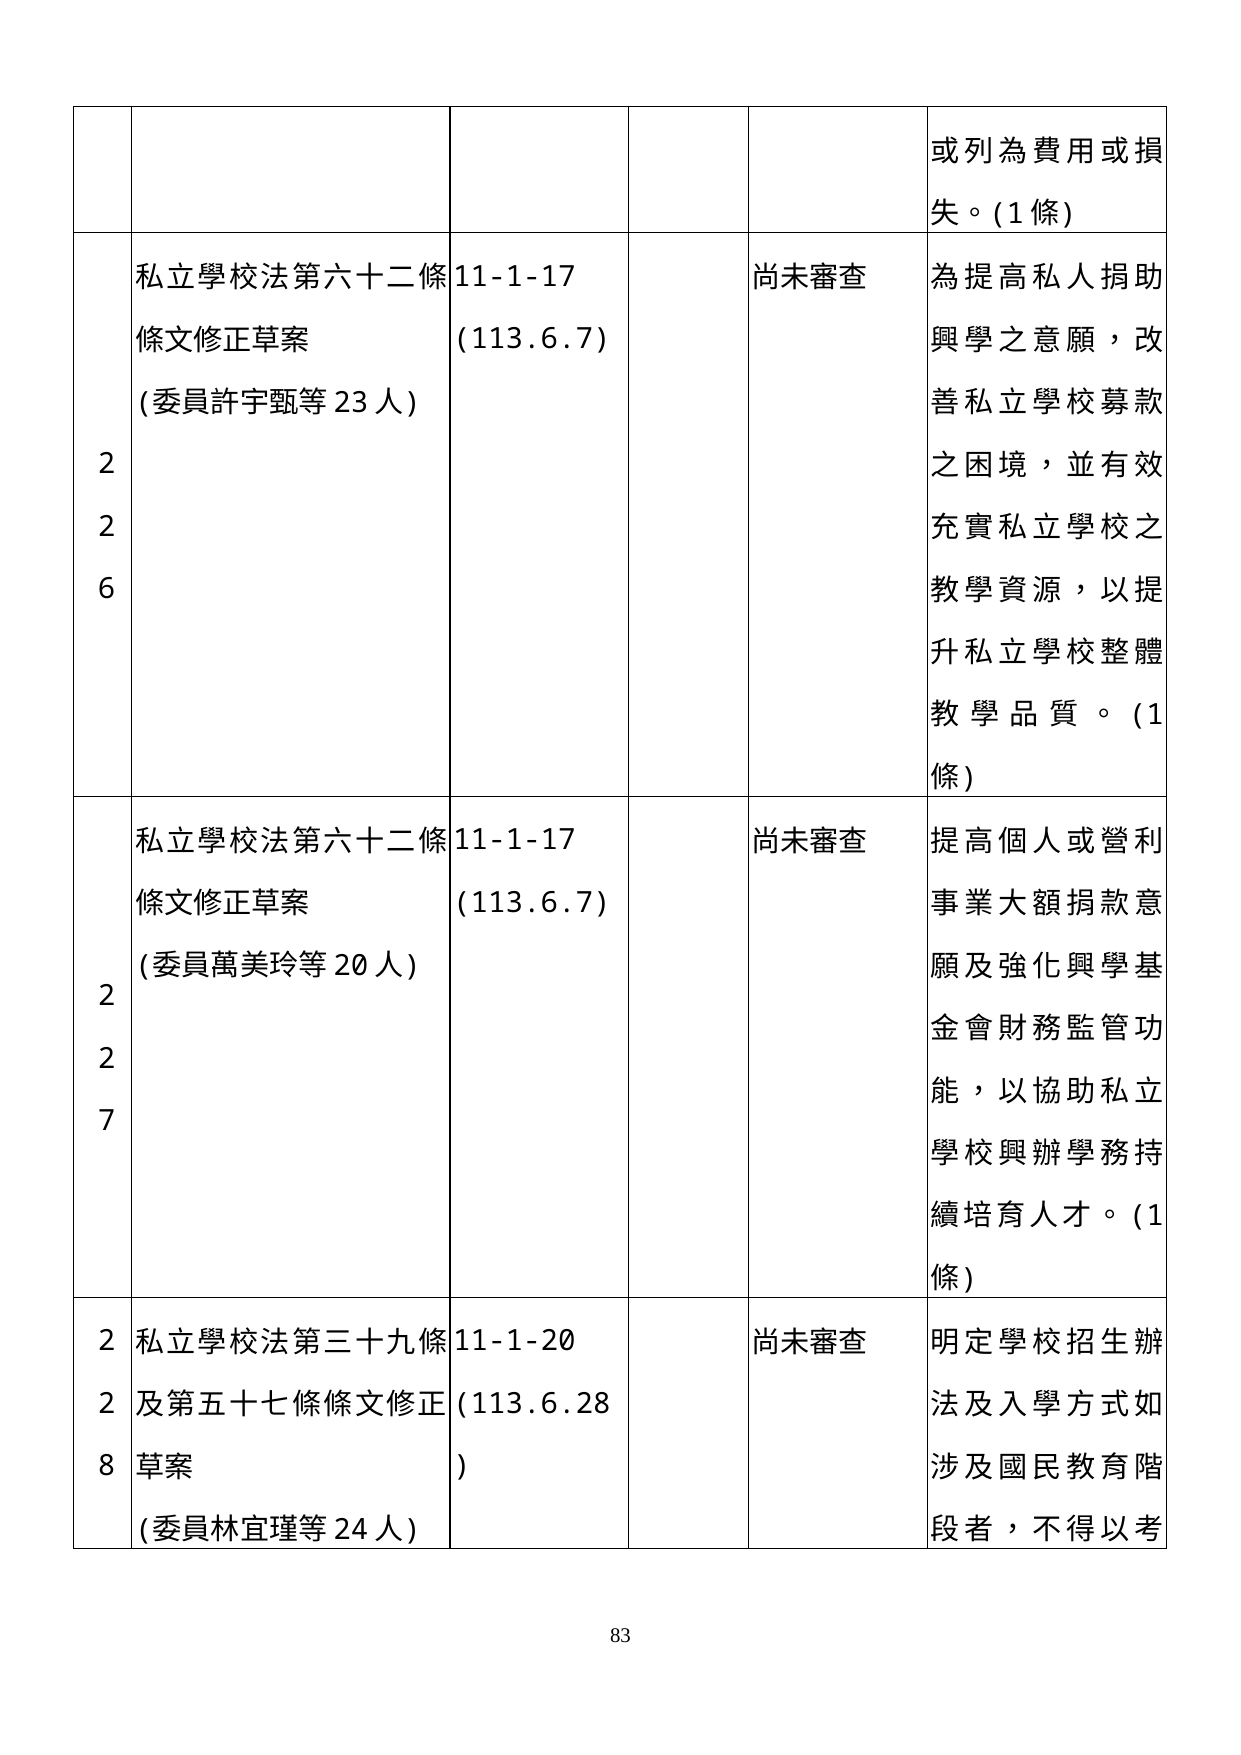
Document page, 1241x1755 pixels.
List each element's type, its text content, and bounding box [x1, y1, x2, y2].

table_cell 11-1-20 (113.6.28) [451, 1298, 628, 1548]
table_cell 為提高私人捐助興學之意願，改善私立學校募款之困境，並有效充實私立學校之教學資源，以提升私立學校整體教學品質。(1條) [928, 233, 1166, 796]
table_cell [629, 797, 748, 1297]
table_cell 私立學校法第六十二條條文修正草案 (委員萬美玲等20人) [132, 797, 449, 1297]
table_cell 私立學校法第六十二條條文修正草案 (委員許宇甄等23人) [132, 233, 449, 796]
table_cell [74, 107, 131, 232]
table_cell [629, 107, 748, 232]
table_cell [629, 1298, 748, 1548]
table_cell [451, 107, 628, 232]
table_cell [74, 1298, 131, 1548]
table_cell 提高個人或營利事業大額捐款意願及強化興學基金會財務監管功能，以協助私立學校興辦學務持續培育人才。(1條) [928, 797, 1166, 1297]
table_cell 11-1-17 (113.6.7) [451, 233, 628, 796]
table_cell [749, 107, 927, 232]
table_cell [74, 797, 131, 1297]
table_cell 私立學校法第三十九條及第五十七條條文修正草案 (委員林宜瑾等24人) [132, 1298, 449, 1548]
table_cell [132, 107, 449, 232]
table_cell 11-1-17 (113.6.7) [451, 797, 628, 1297]
table_cell [629, 233, 748, 796]
table_cell [74, 233, 131, 796]
table_cell 尚未審查 [749, 233, 927, 796]
table_cell 或列為費用或損失。(1條) [928, 107, 1166, 232]
table_cell 明定學校招生辦法及入學方式如涉及國民教育階段者，不得以考 [928, 1298, 1166, 1548]
table_cell 尚未審查 [749, 797, 927, 1297]
table_cell 尚未審查 [749, 1298, 927, 1548]
